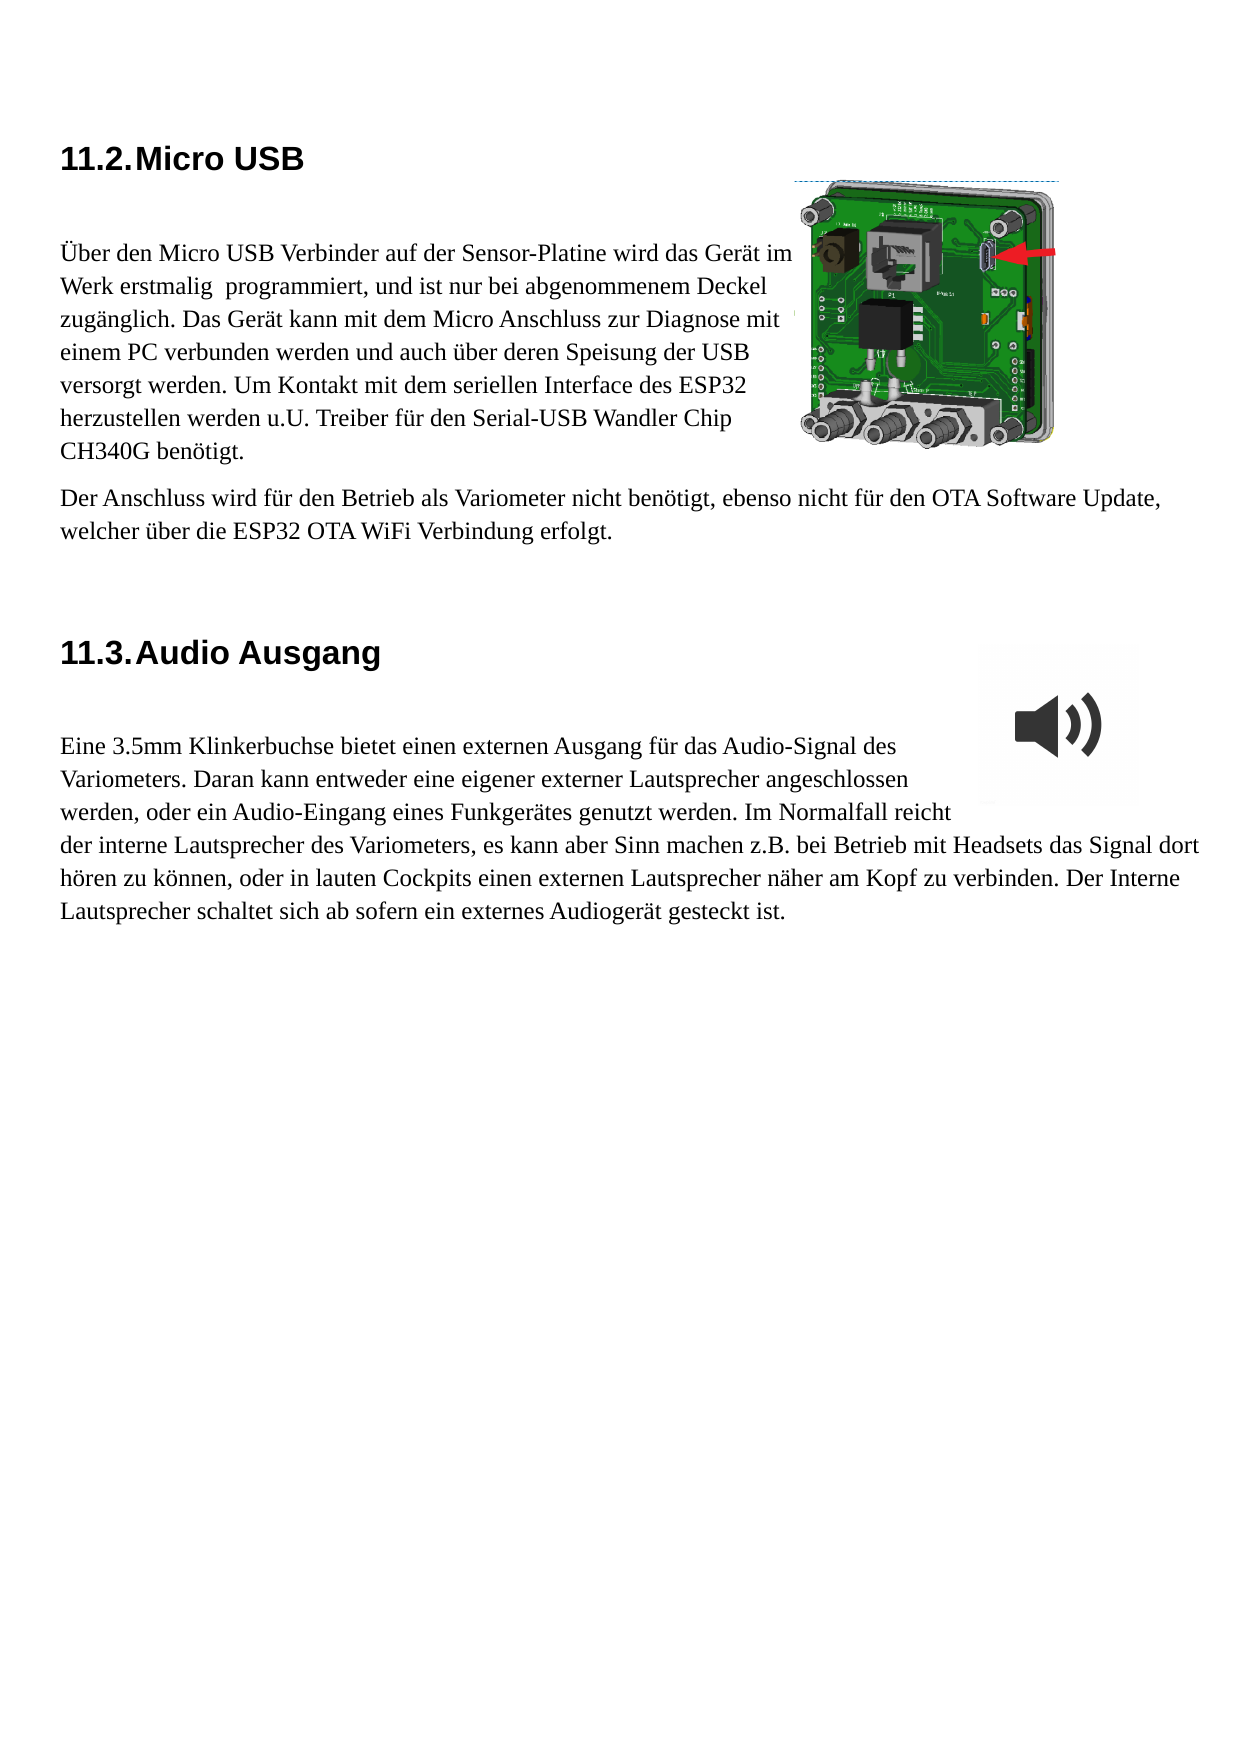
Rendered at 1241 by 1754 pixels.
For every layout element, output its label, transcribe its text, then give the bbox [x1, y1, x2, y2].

picture [794, 172, 1059, 451]
text Über den Micro USB Verbinder auf der Sensor-Platine wird das Gerät im Werk erstmalig programmiert, und ist nur bei abgenommenem Deckel zugänglich. Das Gerät kann mit dem Micro Anschluss zur Diagnose mit einem PC verbunden werden und auch über deren Speisung der USB versorgt werden. Um Kontakt mit dem seriellen Interface des ESP32 herzustellen werden u.U. Treiber für den Serial-USB Wandler Chip CH340G benötigt. [60, 238, 1207, 464]
subtitle Audio Ausgang [60, 632, 1207, 671]
text Eine 3.5mm Klinkerbuchse bietet einen externen Ausgang für das Audio-Signal des Variometers. Daran kann entweder eine eigener externer Lautsprecher angeschlossen werden, oder ein Audio-Eingang eines Funkgerätes genutzt werden. Im Normalfall reicht der interne Lautsprecher des Variometers, es kann aber Sinn machen z.B. bei Betrieb mit Headsets das Signal dort hören zu können, oder in lauten Cockpits einen externen Lautsprecher näher am Kopf zu verbinden. Der Interne Lautsprecher schaltet sich ab sofern ein externes Audiogerät gesteckt ist. [60, 731, 1207, 925]
subtitle Micro USB [60, 139, 1207, 178]
picture [977, 644, 1139, 806]
text Der Anschluss wird für den Betrieb als Variometer nicht benötigt, ebenso nicht für den OTA Software Update, welcher über die ESP32 OTA WiFi Verbindung erfolgt. [60, 483, 1207, 545]
